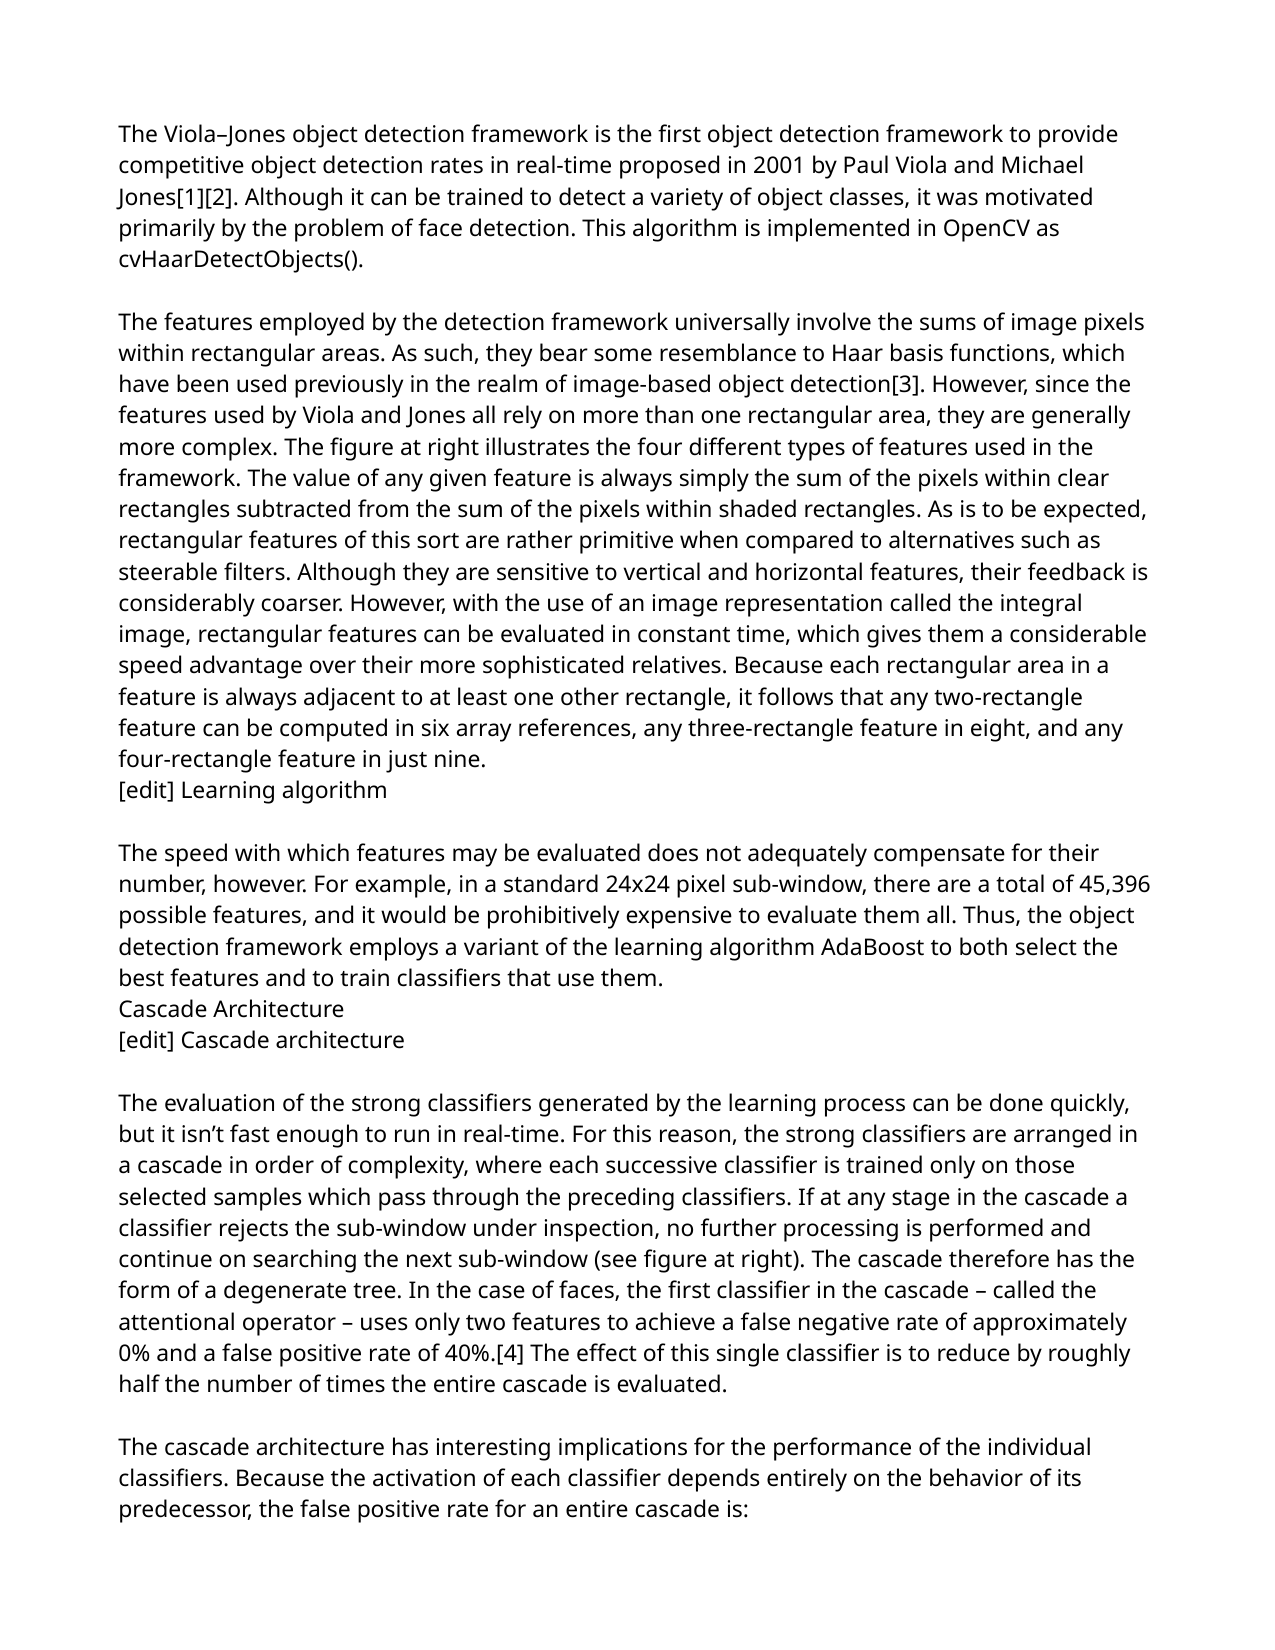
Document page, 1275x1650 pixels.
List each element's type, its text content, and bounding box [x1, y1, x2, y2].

text The features employed by the detection framework universally involve the sums of image pixels within rectangular areas. As such, they bear some resemblance to Haar basis functions, which have been used previously in the realm of image-based object detection[3]. However, since the features used by Viola and Jones all rely on more than one rectangular area, they are generally more complex. The figure at right illustrates the four different types of features used in the framework. The value of any given feature is always simply the sum of the pixels within clear rectangles subtracted from the sum of the pixels within shaded rectangles. As is to be expected, rectangular features of this sort are rather primitive when compared to alternatives such as steerable filters. Although they are sensitive to vertical and horizontal features, their feedback is considerably coarser. However, with the use of an image representation called the integral image, rectangular features can be evaluated in constant time, which gives them a considerable speed advantage over their more sophisticated relatives. Because each rectangular area in a feature is always adjacent to at least one other rectangle, it follows that any two-rectangle feature can be computed in six array references, any three-rectangle feature in eight, and any four-rectangle feature in just nine. [118, 306, 1157, 774]
text The evaluation of the strong classifiers generated by the learning process can be done quickly, but it isn’t fast enough to run in real-time. For this reason, the strong classifiers are arranged in a cascade in order of complexity, where each successive classifier is trained only on those selected samples which pass through the preceding classifiers. If at any stage in the cascade a classifier rejects the sub-window under inspection, no further processing is performed and continue on searching the next sub-window (see figure at right). The cascade therefore has the form of a degenerate tree. In the case of faces, the first classifier in the cascade – called the attentional operator – uses only two features to achieve a false negative rate of approximately 0% and a false positive rate of 40%.[4] The effect of this single classifier is to reduce by roughly half the number of times the entire cascade is evaluated. [118, 1087, 1157, 1399]
text [edit] Cascade architecture [118, 1024, 1157, 1056]
text [edit] Learning algorithm [118, 774, 1157, 806]
text The Viola–Jones object detection framework is the first object detection framework to provide competitive object detection rates in real-time proposed in 2001 by Paul Viola and Michael Jones[1][2]. Although it can be trained to detect a variety of object classes, it was motivated primarily by the problem of face detection. This algorithm is implemented in OpenCV as cvHaarDetectObjects(). [118, 118, 1157, 274]
text Cascade Architecture [118, 993, 1157, 1024]
text The cascade architecture has interesting implications for the performance of the individual classifiers. Because the activation of each classifier depends entirely on the behavior of its predecessor, the false positive rate for an entire cascade is: [118, 1431, 1157, 1524]
text The speed with which features may be evaluated does not adequately compensate for their number, however. For example, in a standard 24x24 pixel sub-window, there are a total of 45,396 possible features, and it would be prohibitively expensive to evaluate them all. Thus, the object detection framework employs a variant of the learning algorithm AdaBoost to both select the best features and to train classifiers that use them. [118, 837, 1157, 993]
